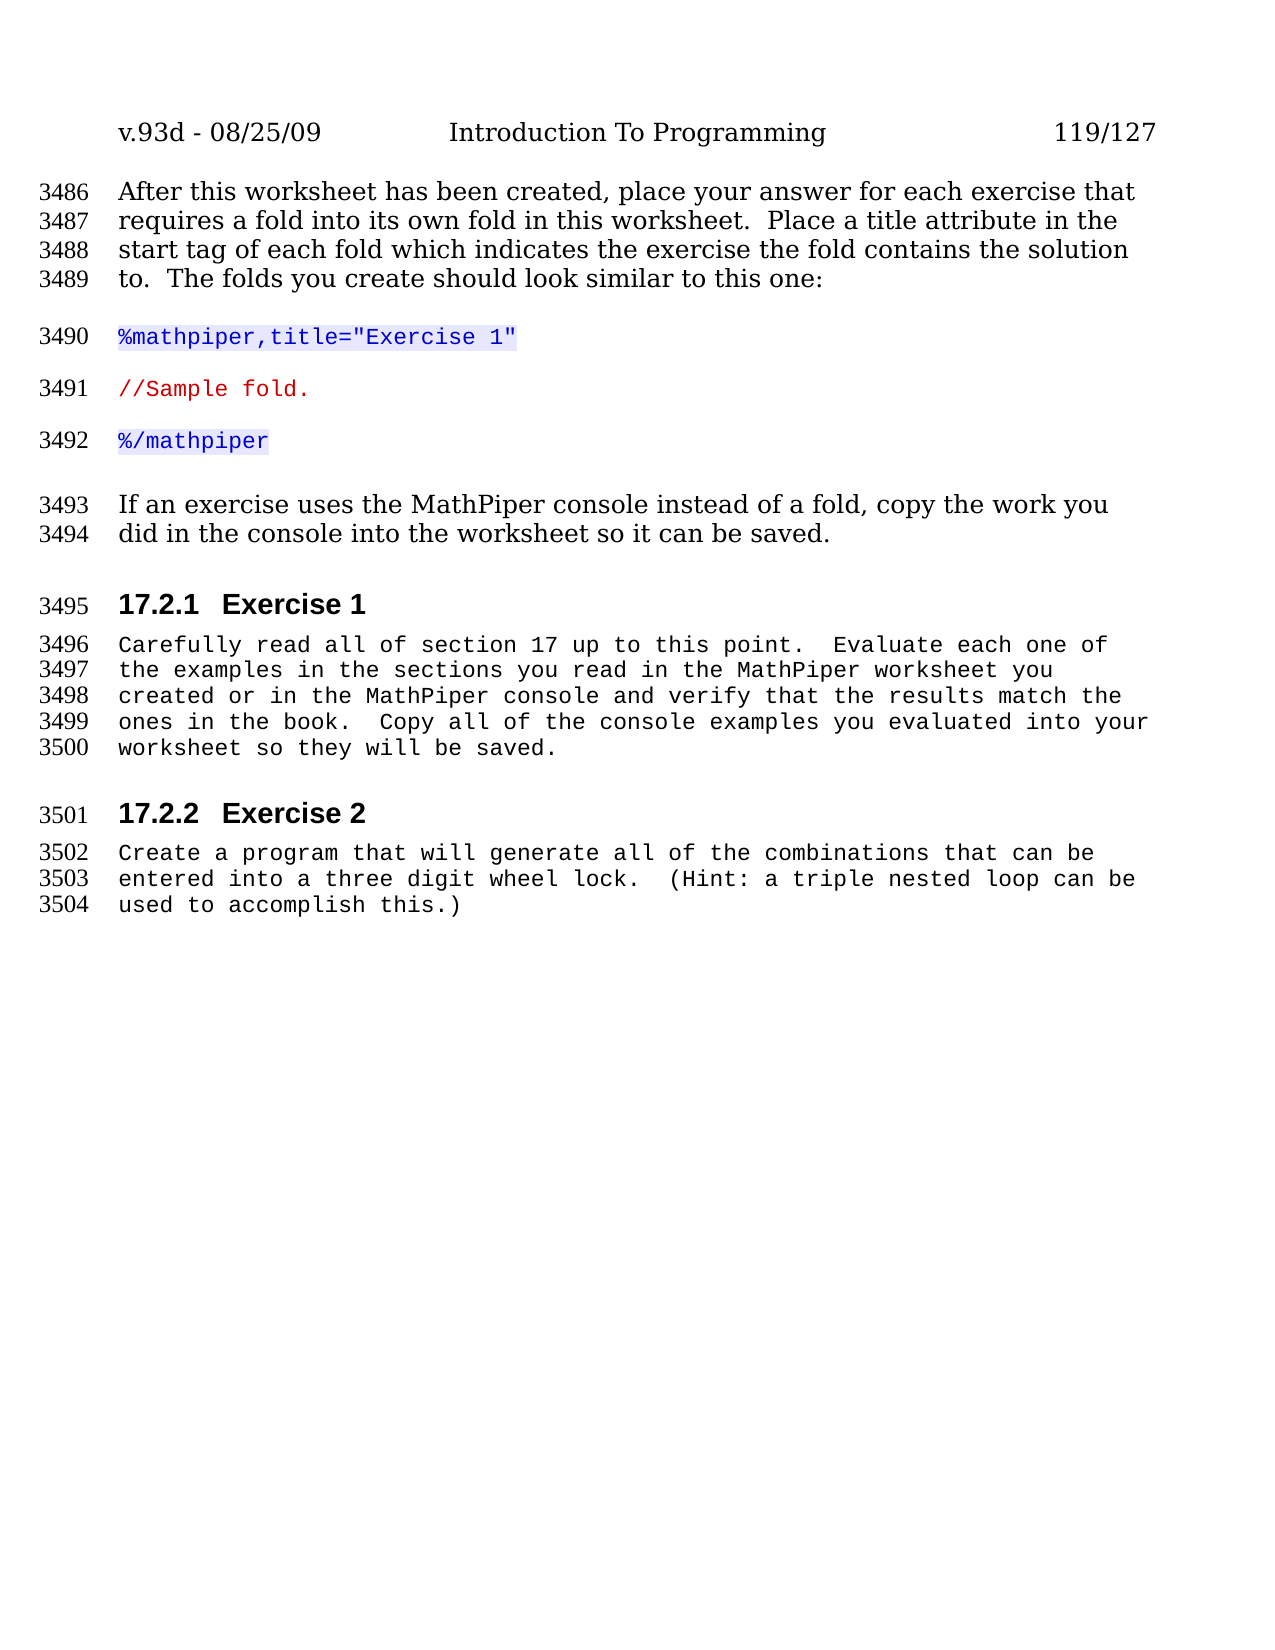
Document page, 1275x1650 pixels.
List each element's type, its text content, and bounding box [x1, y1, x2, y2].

text Create a program that will generate all of the combinations that can be entered into a three digit wheel lock. (Hint: a triple nested loop can be used to accomplish this.) [118, 841, 1157, 919]
subtitle Exercise 2 [118, 796, 1157, 829]
text //Sample fold. [118, 377, 1157, 403]
text %mathpiper,title="Exercise 1" [118, 325, 1157, 351]
subtitle Exercise 1 [118, 587, 1157, 621]
text If an exercise uses the MathPiper console instead of a fold, copy the work you did in the console into the worksheet so it can be saved. [118, 490, 1157, 548]
text Carefully read all of section 17 up to this point. Evaluate each one of the examples in the sections you read in the MathPiper worksheet you created or in the MathPiper console and verify that the results match the ones in the book. Copy all of the console examples you evaluated into your worksheet so they will be saved. [118, 633, 1157, 763]
text %/mathpiper [118, 429, 1157, 455]
text After this worksheet has been created, place your answer for each exercise that requires a fold into its own fold in this worksheet. Place a title attribute in the start tag of each fold which indicates the exercise the fold contains the solution to. The folds you create should look similar to this one: [118, 177, 1157, 293]
